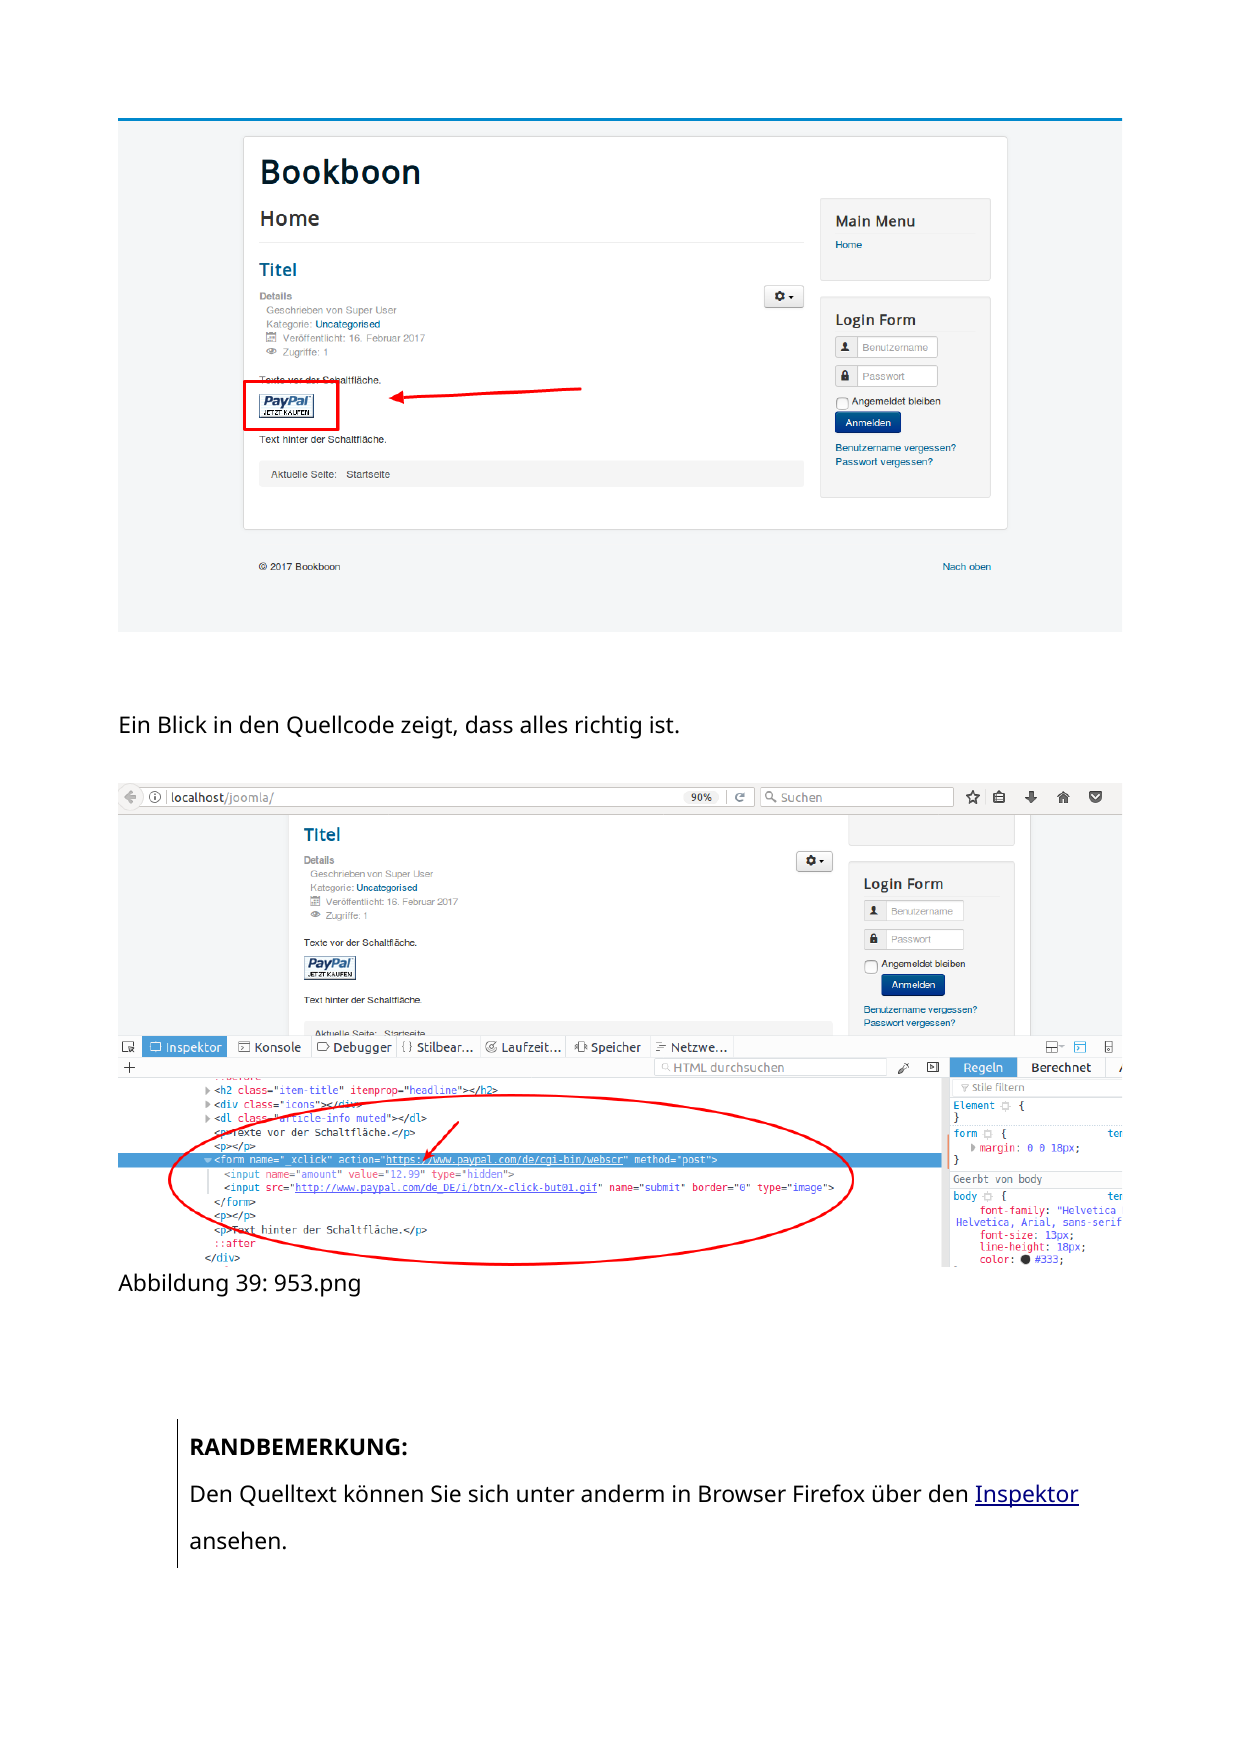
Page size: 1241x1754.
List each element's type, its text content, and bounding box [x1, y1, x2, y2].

picture [118, 783, 1123, 1267]
text Ein Blick in den Quellcode zeigt, dass alles richtig ist. [118, 709, 1122, 740]
text Abbildung 39: 953.png [118, 1267, 1122, 1298]
text RANDBEMERKUNG: Den Quelltext können Sie sich unter anderm in Browser Firefox über den Inspektor ansehen. [178, 1419, 1122, 1568]
picture [118, 122, 1123, 632]
